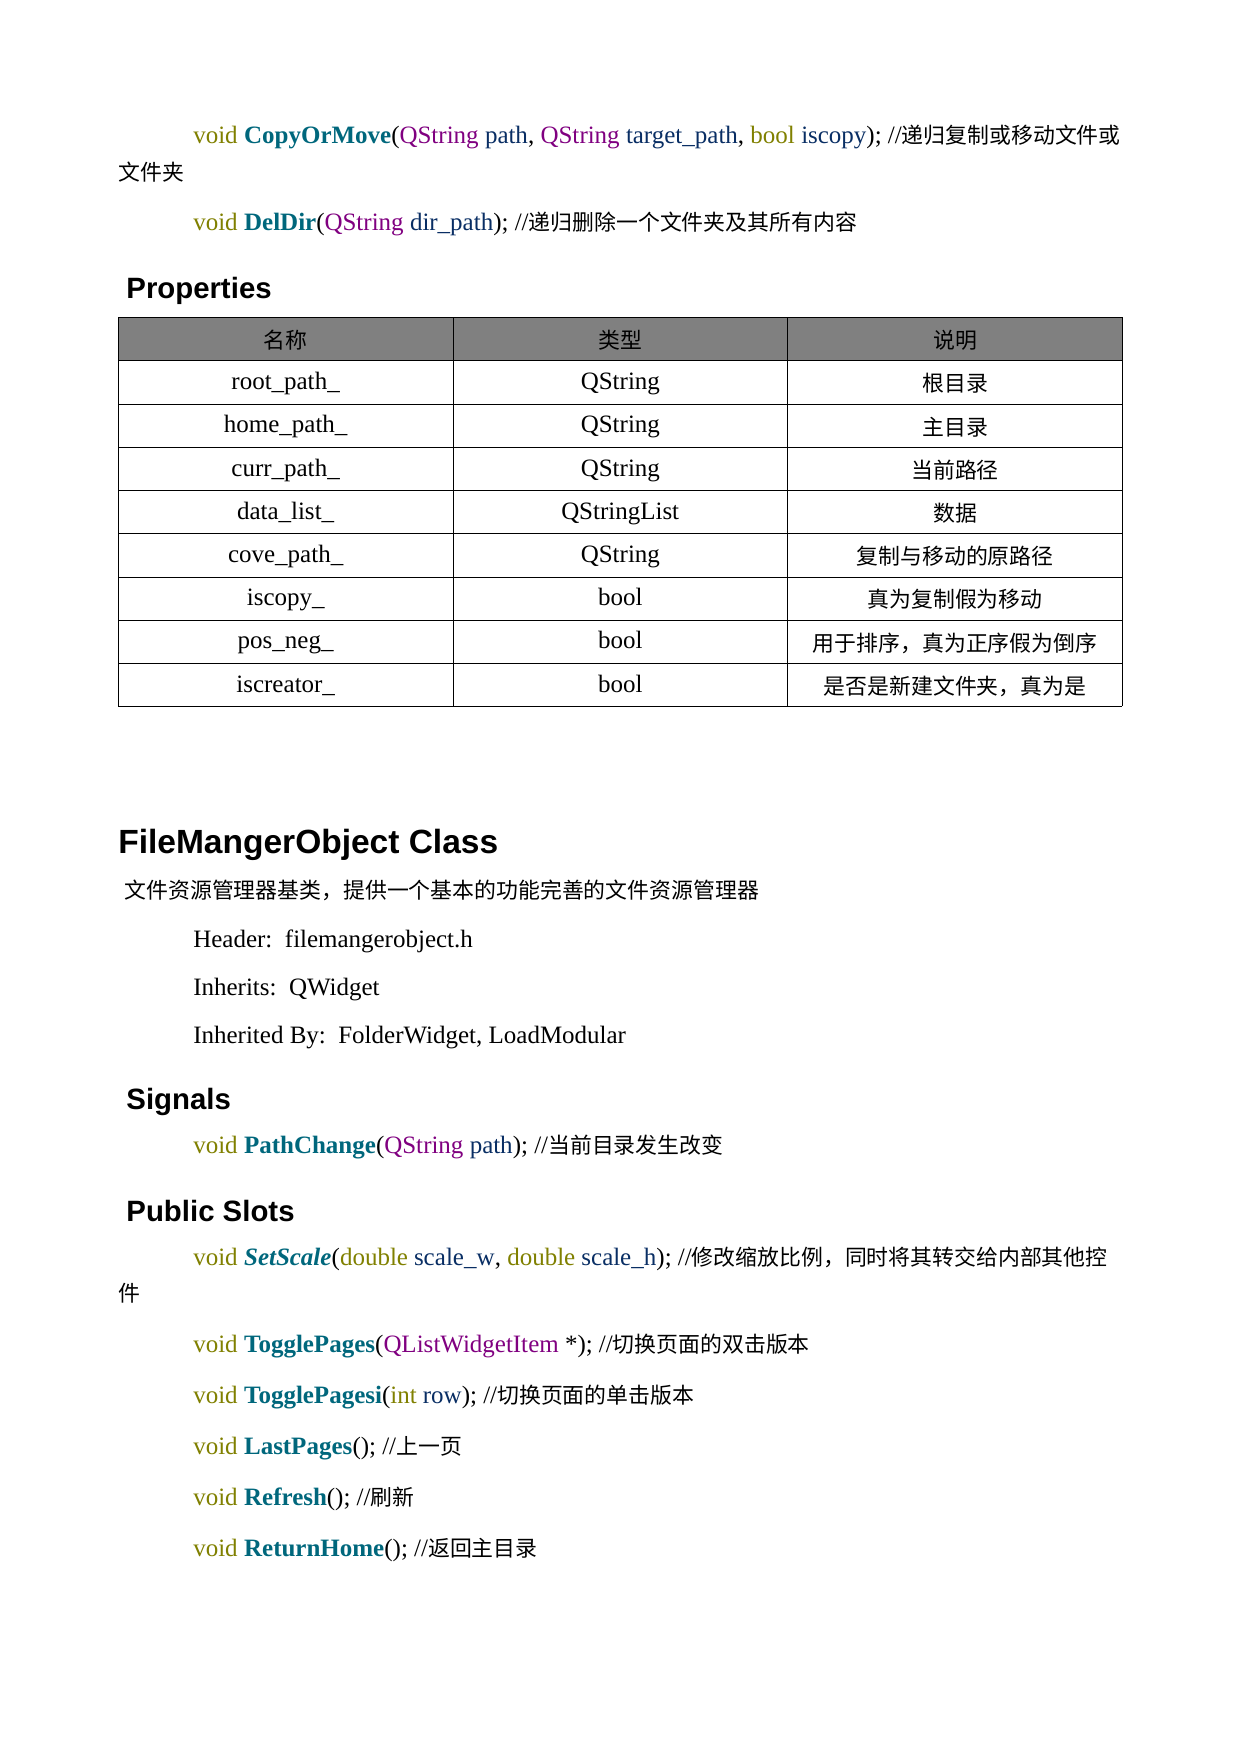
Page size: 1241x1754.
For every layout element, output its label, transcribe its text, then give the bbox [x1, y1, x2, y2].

text 文件资源管理器基类，提供一个基本的功能完善的文件资源管理器 [118, 873, 1122, 905]
table_cell QString [454, 534, 787, 577]
text void SetScale(double scale_w, double scale_h); //修改缩放比例，同时将其转交给内部其他控件 [118, 1240, 1122, 1308]
text void CopyOrMove(QString path, QString target_path, bool iscopy); //递归复制或移动文件或文件夹 [118, 118, 1122, 186]
text void ReturnHome(); //返回主目录 [118, 1531, 1122, 1563]
table_cell 是否是新建文件夹，真为是 [788, 664, 1122, 706]
table_cell 根目录 [788, 361, 1122, 404]
text Header: filemangerobject.h [118, 924, 1122, 953]
text Inherits: QWidget [118, 972, 1122, 1001]
table_header 类型 [454, 318, 787, 360]
table_cell data_list_ [119, 491, 453, 533]
subtitle FileMangerObject Class [118, 822, 1122, 861]
table_cell QStringList [454, 491, 787, 533]
table_header 说明 [788, 318, 1122, 360]
table_cell pos_neg_ [119, 621, 453, 663]
table_cell 用于排序，真为正序假为倒序 [788, 621, 1122, 663]
table_cell bool [454, 621, 787, 663]
table_cell iscopy_ [119, 578, 453, 620]
table_cell bool [454, 578, 787, 620]
subtitle Properties [118, 271, 1122, 305]
table_header 名称 [119, 318, 453, 360]
text void Refresh(); //刷新 [118, 1480, 1122, 1512]
text void TogglePagesi(int row); //切换页面的单击版本 [118, 1378, 1122, 1410]
table_cell 数据 [788, 491, 1122, 533]
table_cell iscreator_ [119, 664, 453, 706]
table_cell QString [454, 361, 787, 404]
text Inherited By: FolderWidget, LoadModular [118, 1020, 1122, 1048]
subtitle Signals [118, 1082, 1122, 1116]
table_cell root_path_ [119, 361, 453, 404]
table_cell cove_path_ [119, 534, 453, 577]
table_cell curr_path_ [119, 448, 453, 490]
subtitle Public Slots [118, 1194, 1122, 1227]
text void PathChange(QString path); //当前目录发生改变 [118, 1128, 1122, 1160]
table_cell 主目录 [788, 405, 1122, 447]
table_cell home_path_ [119, 405, 453, 447]
table_cell 真为复制假为移动 [788, 578, 1122, 620]
table_cell QString [454, 405, 787, 447]
table_cell QString [454, 448, 787, 490]
text void DelDir(QString dir_path); //递归删除一个文件夹及其所有内容 [118, 205, 1122, 237]
text void TogglePages(QListWidgetItem *); //切换页面的双击版本 [118, 1327, 1122, 1359]
table_cell bool [454, 664, 787, 706]
table_cell 复制与移动的原路径 [788, 534, 1122, 577]
text void LastPages(); //上一页 [118, 1429, 1122, 1461]
table_cell 当前路径 [788, 448, 1122, 490]
